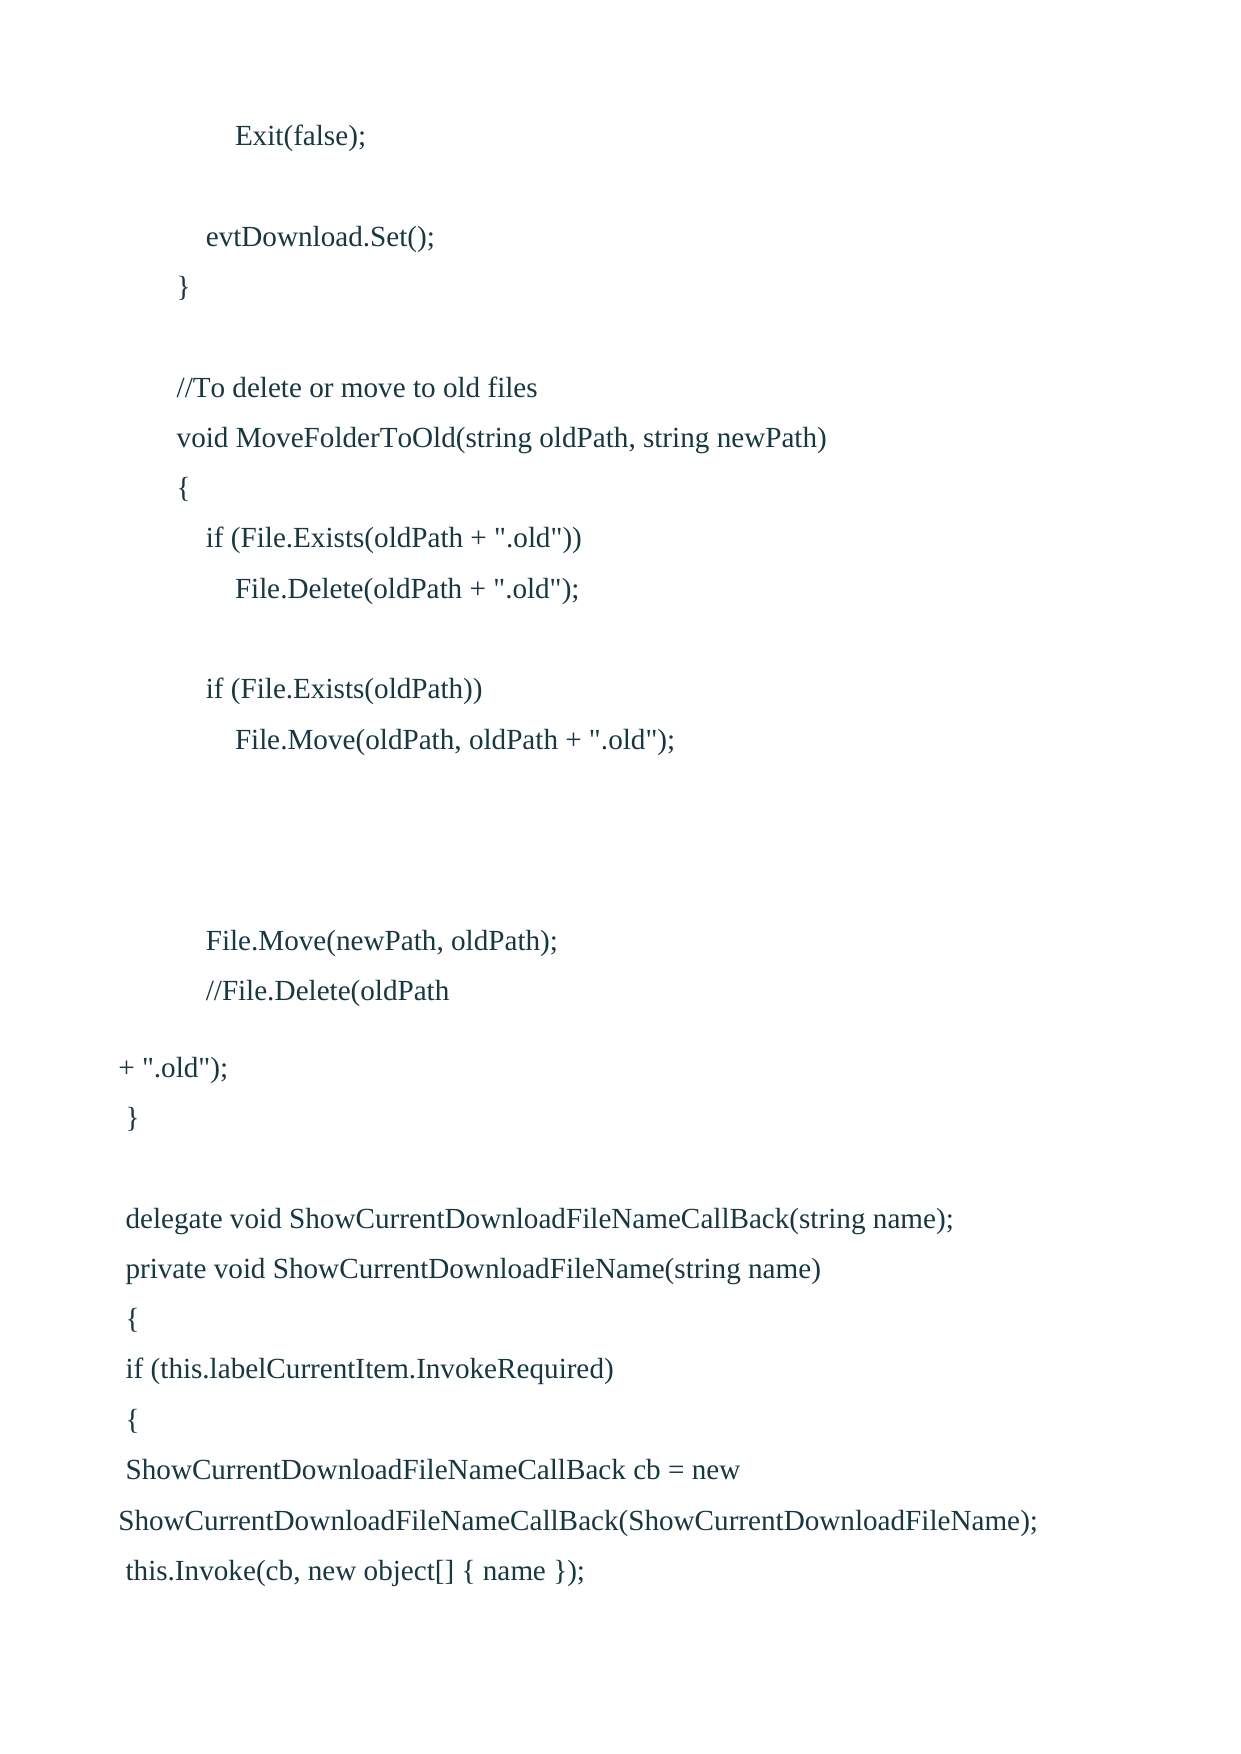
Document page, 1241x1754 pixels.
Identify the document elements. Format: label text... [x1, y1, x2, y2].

text + ".old"); } delegate void ShowCurrentDownloadFileNameCallBack(string name); private void ShowCurrentDownloadFileName(string name) { if (this.labelCurrentItem.InvokeRequired) { ShowCurrentDownloadFileNameCallBack cb = new ShowCurrentDownloadFileNameCallBack(ShowCurrentDownloadFileName); this.Invoke(cb, new object[] { name }); [118, 1050, 1122, 1586]
text Exit(false); evtDownload.Set(); } //To delete or move to old files void MoveFolderToOld(string oldPath, string newPath) { if (File.Exists(oldPath + ".old")) File.Delete(oldPath + ".old"); if (File.Exists(oldPath)) File.Move(oldPath, oldPath + ".old"); File.Move(newPath, oldPath); //File.Delete(oldPath [118, 118, 1122, 1007]
